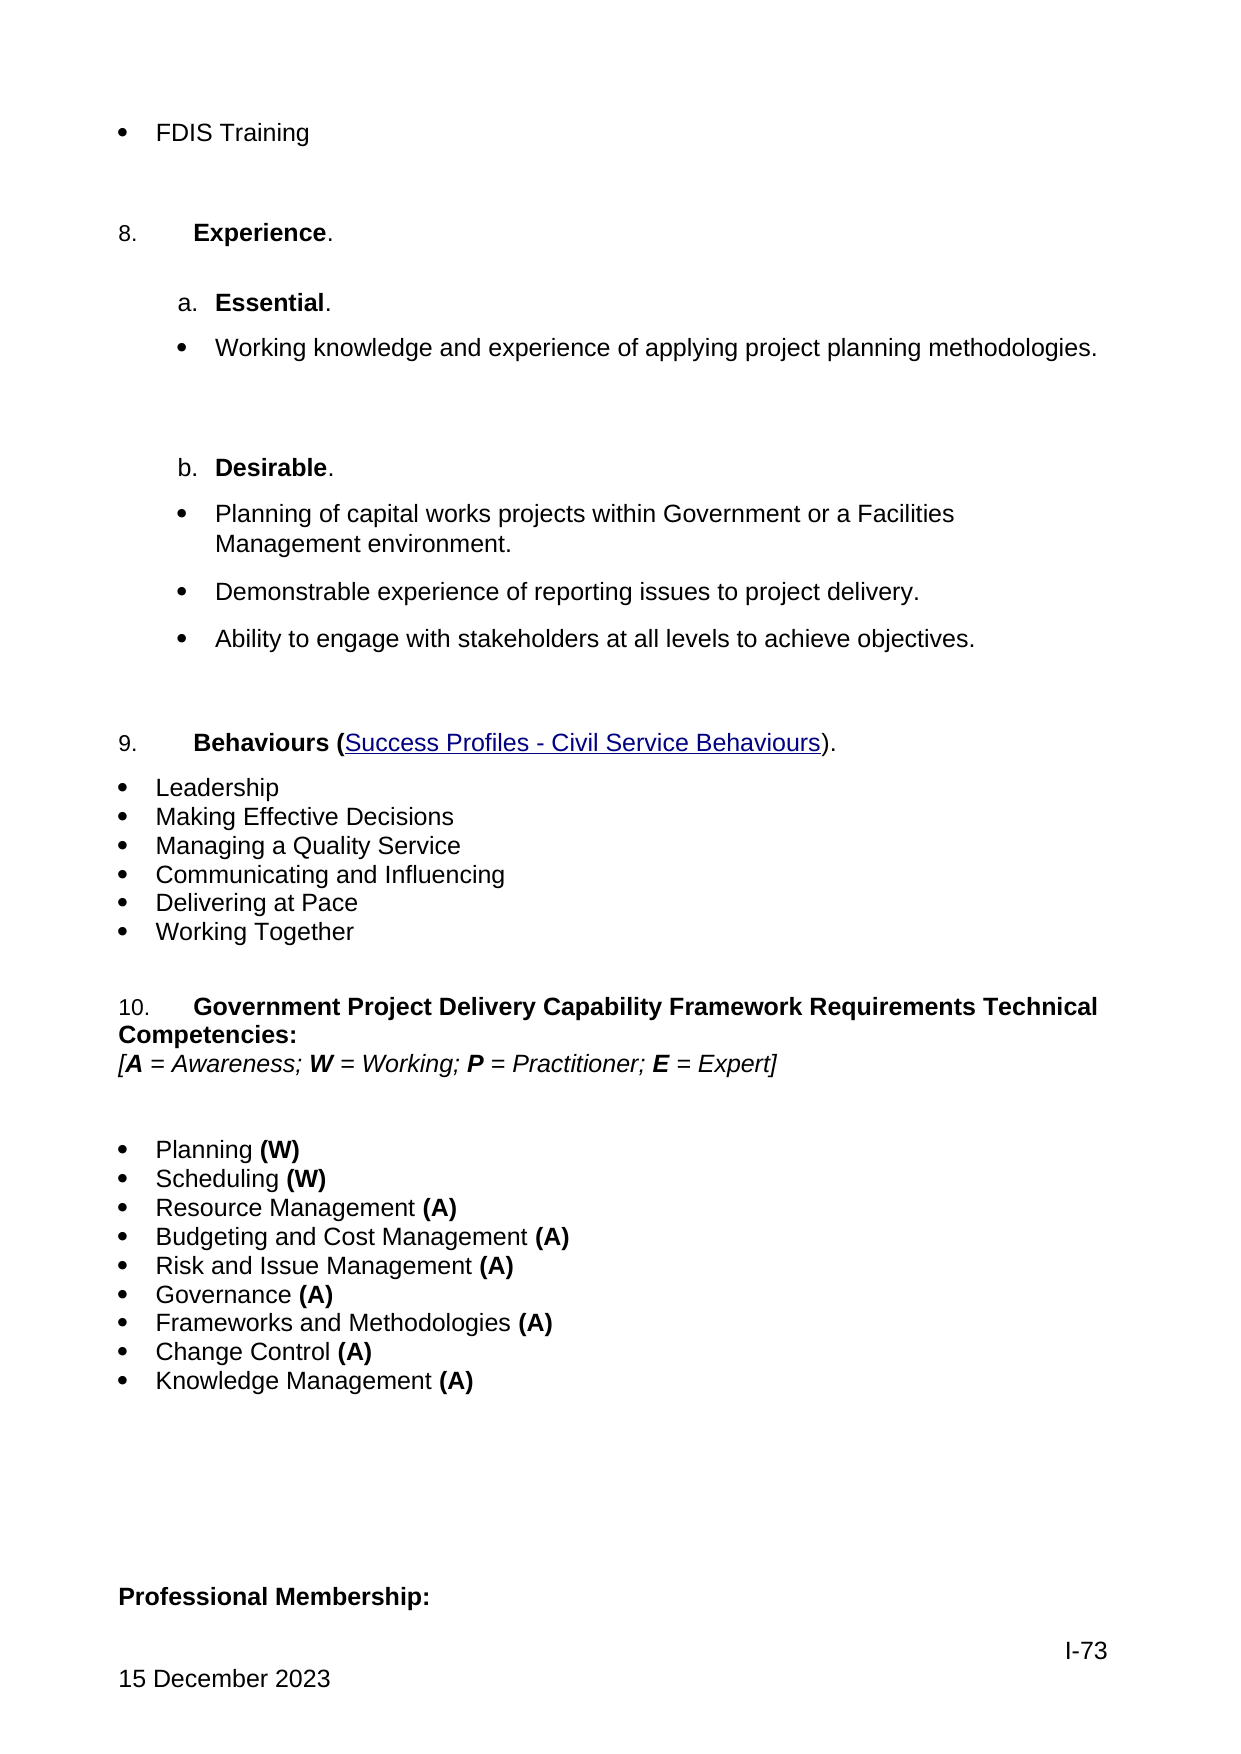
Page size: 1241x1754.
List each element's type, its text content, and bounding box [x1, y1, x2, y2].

list Demonstrable experience of reporting issues to project delivery. [177, 577, 1107, 606]
list Leadership [118, 773, 1107, 802]
list Planning (W) [118, 1135, 1107, 1164]
list Scheduling (W) [118, 1164, 1107, 1193]
text [A = Awareness; W = Working; P = Practitioner; E = Expert] [118, 1049, 1107, 1078]
list Essential. [177, 288, 1107, 317]
list Ability to engage with stakeholders at all levels to achieve objectives. [177, 624, 1107, 653]
list Working knowledge and experience of applying project planning methodologies. [177, 333, 1107, 362]
list FDIS Training [118, 118, 1107, 147]
list Managing a Quality Service [118, 831, 1107, 859]
list Communicating and Influencing [118, 859, 1107, 888]
list Working Together [118, 917, 1107, 946]
list Governance (A) [118, 1279, 1107, 1308]
list Desirable. [177, 453, 1107, 482]
list Risk and Issue Management (A) [118, 1251, 1107, 1279]
list Delivering at Pace [118, 888, 1107, 917]
text Professional Membership: [118, 1582, 1107, 1611]
list Change Control (A) [118, 1337, 1107, 1366]
list Making Effective Decisions [118, 802, 1107, 831]
list Experience. [118, 217, 1107, 246]
list Government Project Delivery Capability Framework Requirements Technical Competencies: [118, 992, 1107, 1049]
list Planning of capital works projects within Government or a Facilities Management environment. [177, 499, 1107, 558]
list Resource Management (A) [118, 1193, 1107, 1222]
list Behaviours (Success Profiles - Civil Service Behaviours). [118, 728, 1107, 756]
list Budgeting and Cost Management (A) [118, 1222, 1107, 1251]
list Frameworks and Methodologies (A) [118, 1308, 1107, 1337]
list Knowledge Management (A) [118, 1366, 1107, 1395]
